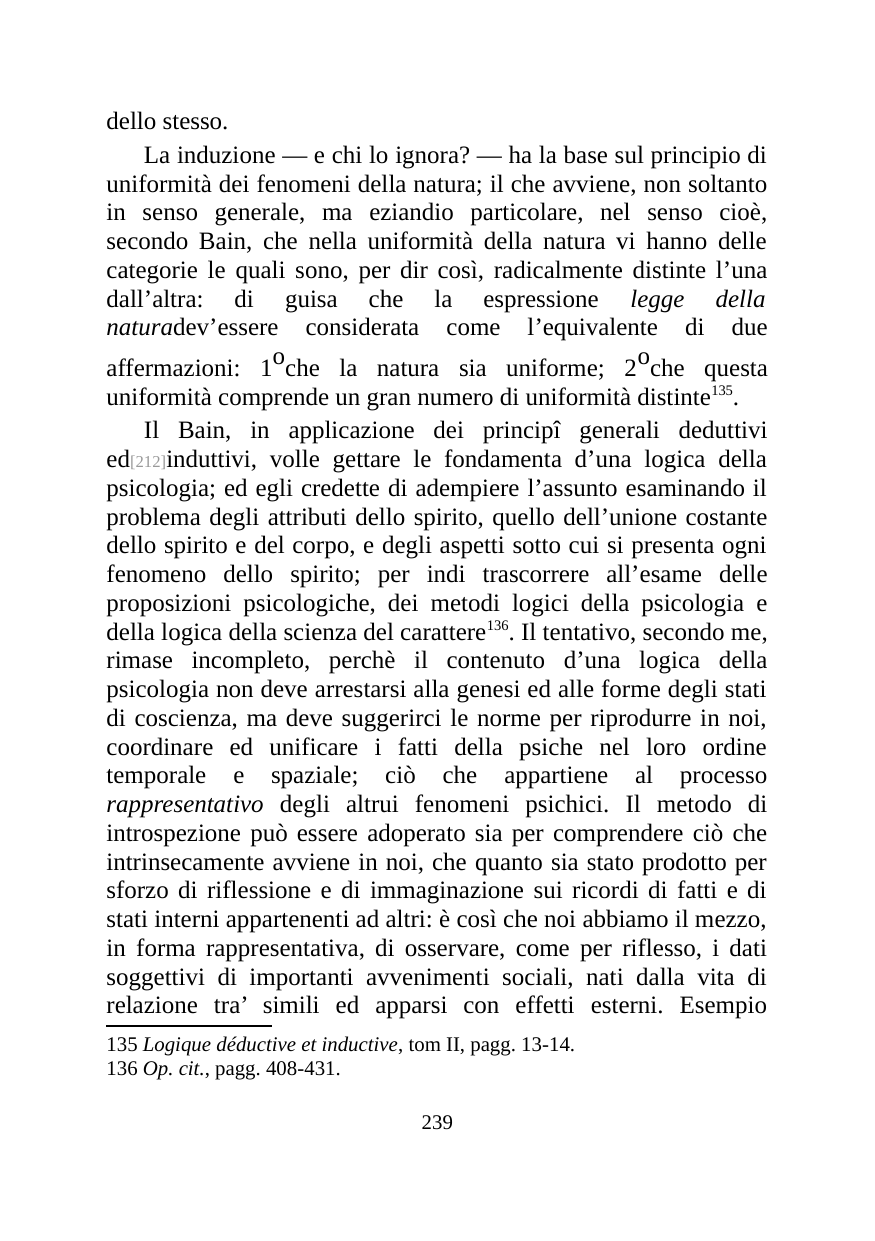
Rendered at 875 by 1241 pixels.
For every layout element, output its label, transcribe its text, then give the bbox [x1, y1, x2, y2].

text Op. cit., pagg. 408-431. [106, 1056, 768, 1080]
text Il Bain, in applicazione dei principî generali deduttivi ed[212]induttivi, volle gettare le fondamenta d’una logica della psicologia; ed egli credette di adempiere l’assunto esaminando il problema degli attributi dello spirito, quello dell’unione costante dello spirito e del corpo, e degli aspetti sotto cui si presenta ogni fenomeno dello spirito; per indi trascorrere all’esame delle proposizioni psicologiche, dei metodi logici della psicologia e della logica della scienza del carattere. Il tentativo, secondo me, rimase incompleto, perchè il contenuto d’una logica della psicologia non deve arrestarsi alla genesi ed alle forme degli stati di coscienza, ma deve suggerirci le norme per riprodurre in noi, coordinare ed unificare i fatti della psiche nel loro ordine temporale e spaziale; ciò che appartiene al processo rappresentativo degli altrui fenomeni psichici. Il metodo di introspezione può essere adoperato sia per comprendere ciò che intrinsecamente avviene in noi, che quanto sia stato prodotto per sforzo di riflessione e di immaginazione sui ricordi di fatti e di stati interni appartenenti ad altri: è così che noi abbiamo il mezzo, in forma rappresentativa, di osservare, come per riflesso, i dati soggettivi di importanti avvenimenti sociali, nati dalla vita di relazione tra’ simili ed apparsi con effetti esterni. Esempio [106, 416, 768, 1019]
text Logique déductive et inductive, tom II, pagg. 13-14. [106, 1032, 768, 1056]
text La induzione ― e chi lo ignora? ― ha la base sul principio di uniformità dei fenomeni della natura; il che avviene, non soltanto in senso generale, ma eziandio particolare, nel senso cioè, secondo Bain, che nella uniformità della natura vi hanno delle categorie le quali sono, per dir così, radicalmente distinte l’una dall’altra: di guisa che la espressione legge della naturadev’essere considerata come l’equivalente di due affermazioni: 1oche la natura sia uniforme; 2oche questa uniformità comprende un gran numero di uniformità distinte. [106, 140, 768, 411]
text dello stesso. [106, 106, 768, 135]
